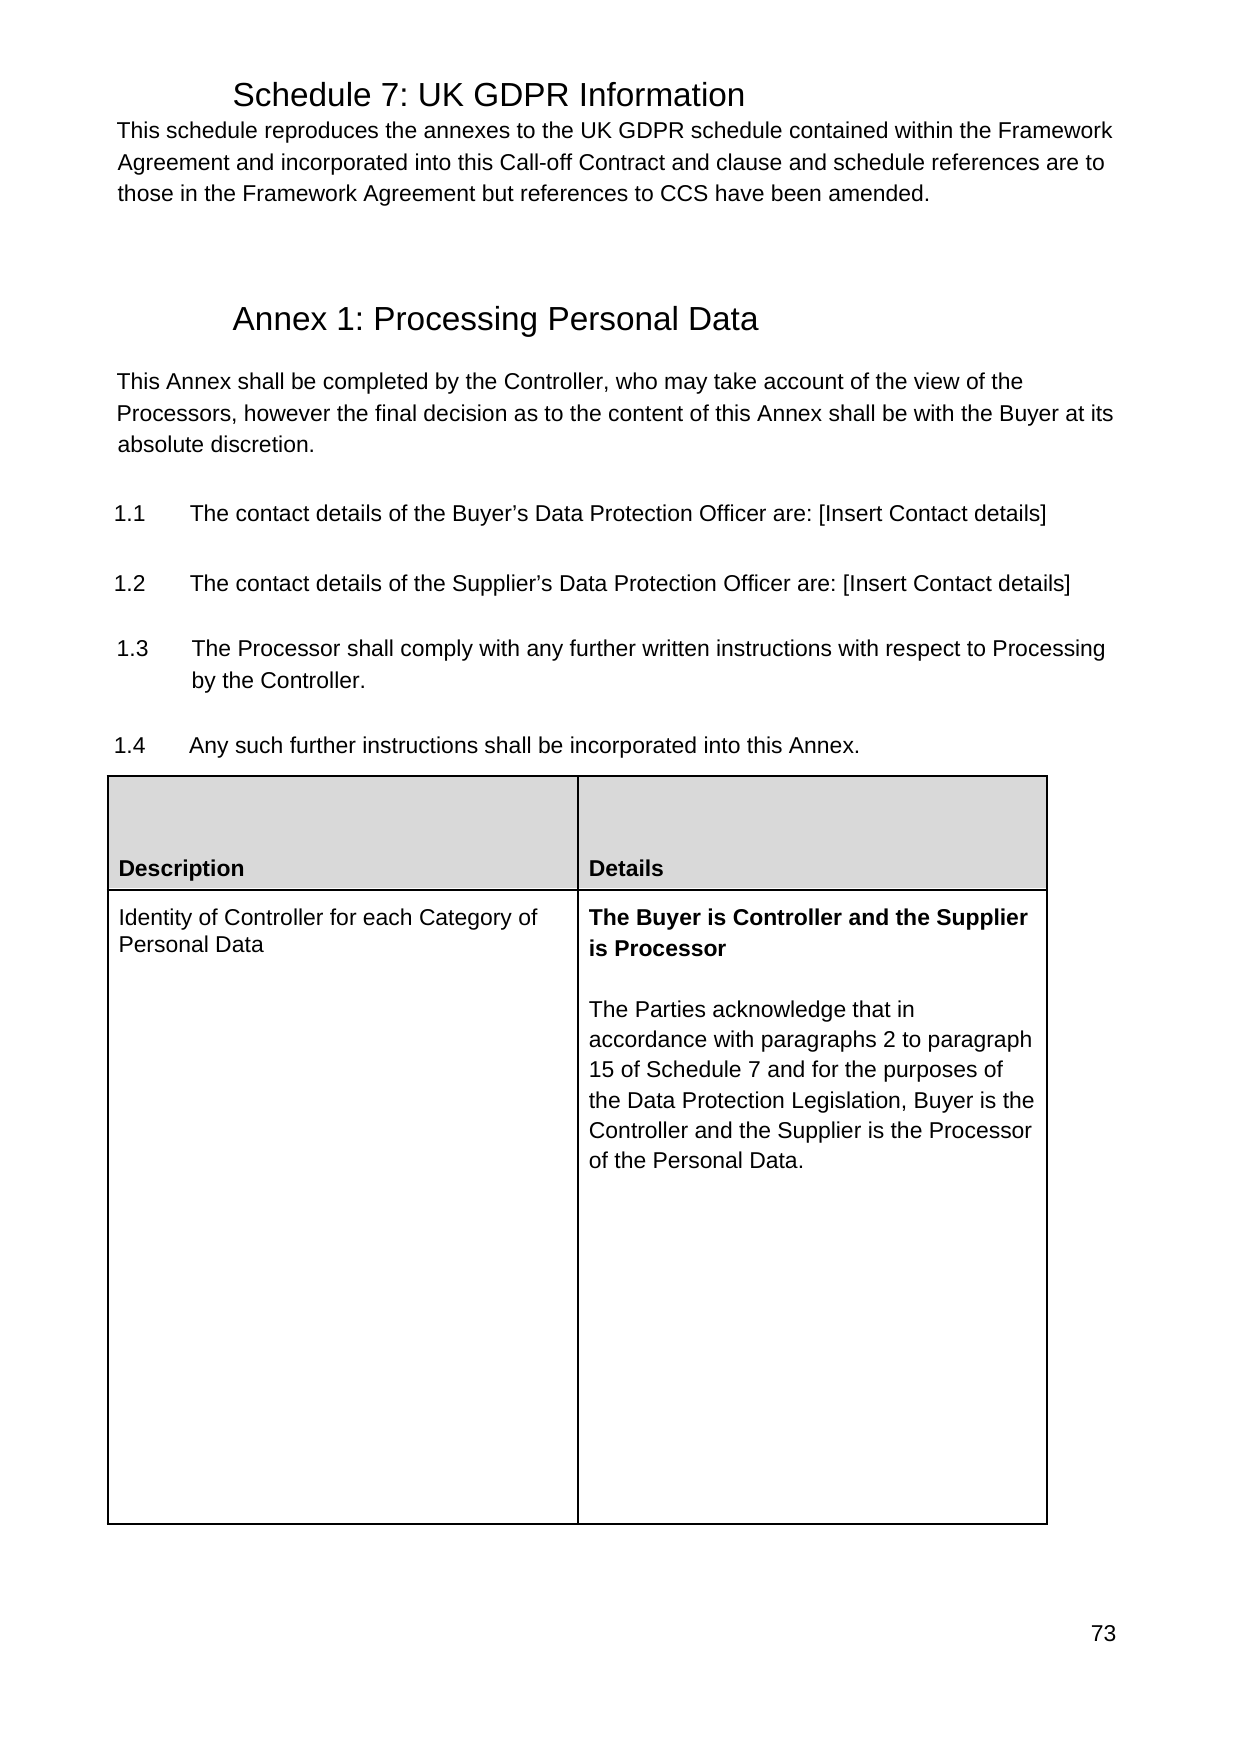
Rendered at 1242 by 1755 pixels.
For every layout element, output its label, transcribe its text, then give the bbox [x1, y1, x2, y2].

table_header [109, 777, 577, 834]
text 1.2 The contact details of the Supplier’s Data Protection Officer are: [Insert Contact details] [0, 569, 1122, 597]
table_cell Details [579, 834, 1046, 888]
table_cell Description [109, 834, 577, 888]
text 1.4 Any such further instructions shall be incorporated into this Annex. [0, 731, 1122, 759]
text 1.3 The Processor shall comply with any further written instructions with respect to Processing by the Controller. [116, 635, 1121, 693]
text Processors, however the final decision as to the content of this Annex shall be with the Buyer at its absolute discretion. [116, 400, 1121, 458]
text This Annex shall be completed by the Controller, who may take account of the view of the [116, 368, 1121, 395]
text 1.1 The contact details of the Buyer’s Data Protection Officer are: [Insert Contact details] [0, 499, 1122, 527]
subtitle Schedule 7: UK GDPR Information [116, 75, 1122, 113]
text This schedule reproduces the annexes to the UK GDPR schedule contained within the Framework Agreement and incorporated into this Call-off Contract and clause and schedule references are to those in the Framework Agreement but references to CCS have been amended. [116, 117, 1121, 207]
table_header [579, 777, 1046, 834]
subtitle Annex 1: Processing Personal Data [116, 299, 1122, 337]
table_cell Identity of Controller for each Category of Personal Data [109, 891, 577, 1523]
table_cell The Buyer is Controller and the Supplier is Processor The Parties acknowledge that in accordance with paragraphs 2 to paragraph 15 of Schedule 7 and for the purposes of the Data Protection Legislation, Buyer is the Controller and the Supplier is the Processor of the Personal Data. [579, 891, 1046, 1523]
